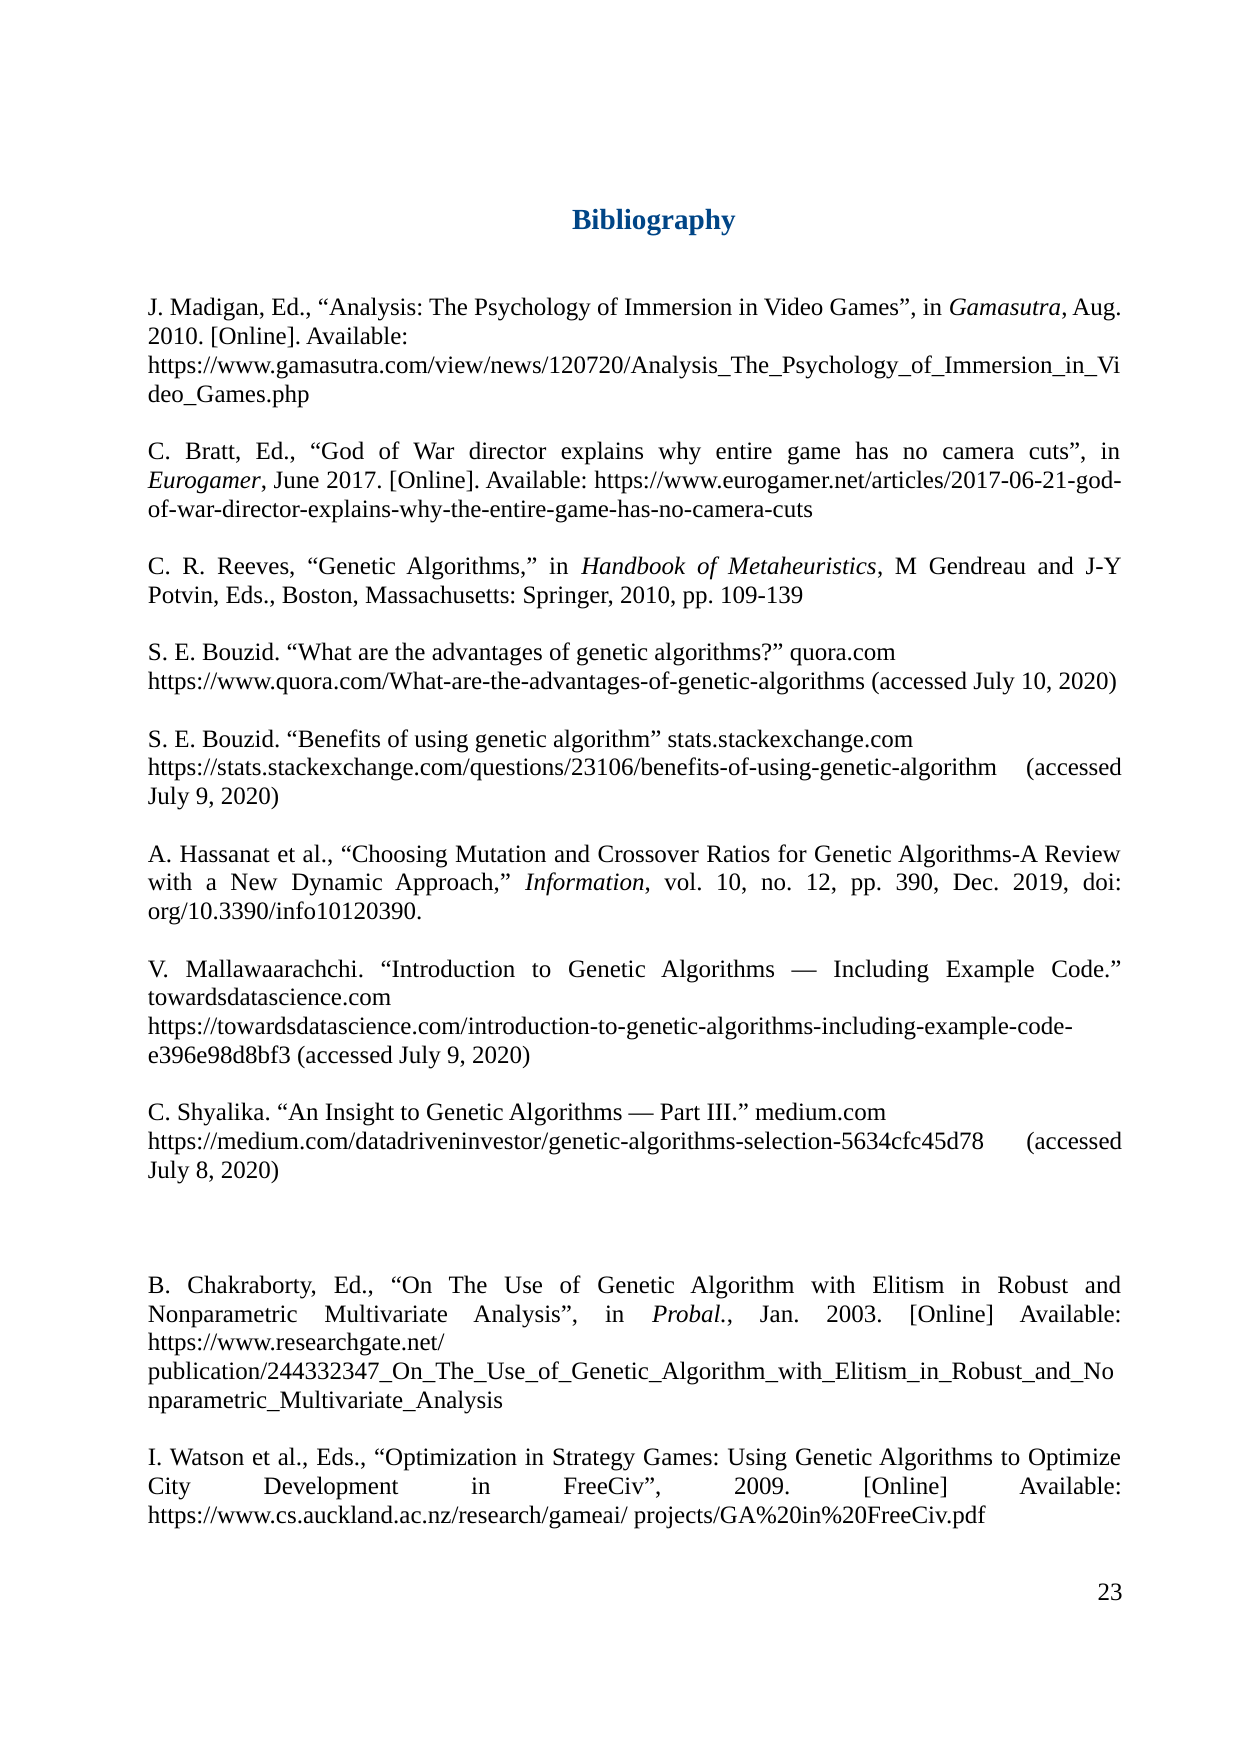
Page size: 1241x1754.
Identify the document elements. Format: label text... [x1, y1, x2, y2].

text https://towardsdatascience.com/introduction-to-genetic-algorithms-including-example-code-e396e98d8bf3 (accessed July 9, 2020) [148, 1011, 1122, 1069]
text I. Watson et al., Eds., “Optimization in Strategy Games: Using Genetic Algorithms to Optimize City Development in FreeCiv”, 2009. [Online] Available: https://www.cs.auckland.ac.nz/research/gameai/ projects/GA%20in%20FreeCiv.pdf [148, 1442, 1122, 1529]
text https://www.quora.com/What-are-the-advantages-of-genetic-algorithms (accessed July 10, 2020) [148, 666, 1122, 695]
text J. Madigan, Ed., “Analysis: The Psychology of Immersion in Video Games”, in Gamasutra, Aug. 2010. [Online]. Available: https://www.gamasutra.com/view/news/120720/Analysis_The_Psychology_of_Immersion_in_Video_Games.php [148, 292, 1122, 407]
text S. E. Bouzid. “What are the advantages of genetic algorithms?” quora.com [148, 637, 1122, 666]
text S. E. Bouzid. “Benefits of using genetic algorithm” stats.stackexchange.com [148, 724, 1122, 752]
text https://stats.stackexchange.com/questions/23106/benefits-of-using-genetic-algorithm (accessed July 9, 2020) [148, 752, 1122, 810]
text A. Hassanat et al., “Choosing Mutation and Crossover Ratios for Genetic Algorithms-A Review with a New Dynamic Approach,” Information, vol. 10, no. 12, pp. 390, Dec. 2019, doi: org/10.3390/info10120390. [148, 839, 1122, 925]
text Bibliography [185, 202, 1122, 235]
text C. Shyalika. “An Insight to Genetic Algorithms — Part III.” medium.com [148, 1097, 1122, 1126]
text https://medium.com/datadriveninvestor/genetic-algorithms-selection-5634cfc45d78 (accessed July 8, 2020) [148, 1126, 1122, 1184]
text B. Chakraborty, Ed., “On The Use of Genetic Algorithm with Elitism in Robust and Nonparametric Multivariate Analysis”, in Probal., Jan. 2003. [Online] Available: https://www.researchgate.net/ publication/244332347_On_The_Use_of_Genetic_Algorithm_with_Elitism_in_Robust_and_Nonparametric_Multivariate_Analysis [148, 1270, 1122, 1414]
text C. Bratt, Ed., “God of War director explains why entire game has no camera cuts”, in Eurogamer, June 2017. [Online]. Available: https://www.eurogamer.net/articles/2017-06-21-god-of-war-director-explains-why-the-entire-game-has-no-camera-cuts [148, 436, 1122, 522]
text V. Mallawaarachchi. “Introduction to Genetic Algorithms — Including Example Code.” towardsdatascience.com [148, 954, 1122, 1011]
text C. R. Reeves, “Genetic Algorithms,” in Handbook of Metaheuristics, M Gendreau and J-Y Potvin, Eds., Boston, Massachusetts: Springer, 2010, pp. 109-139 [148, 551, 1122, 609]
